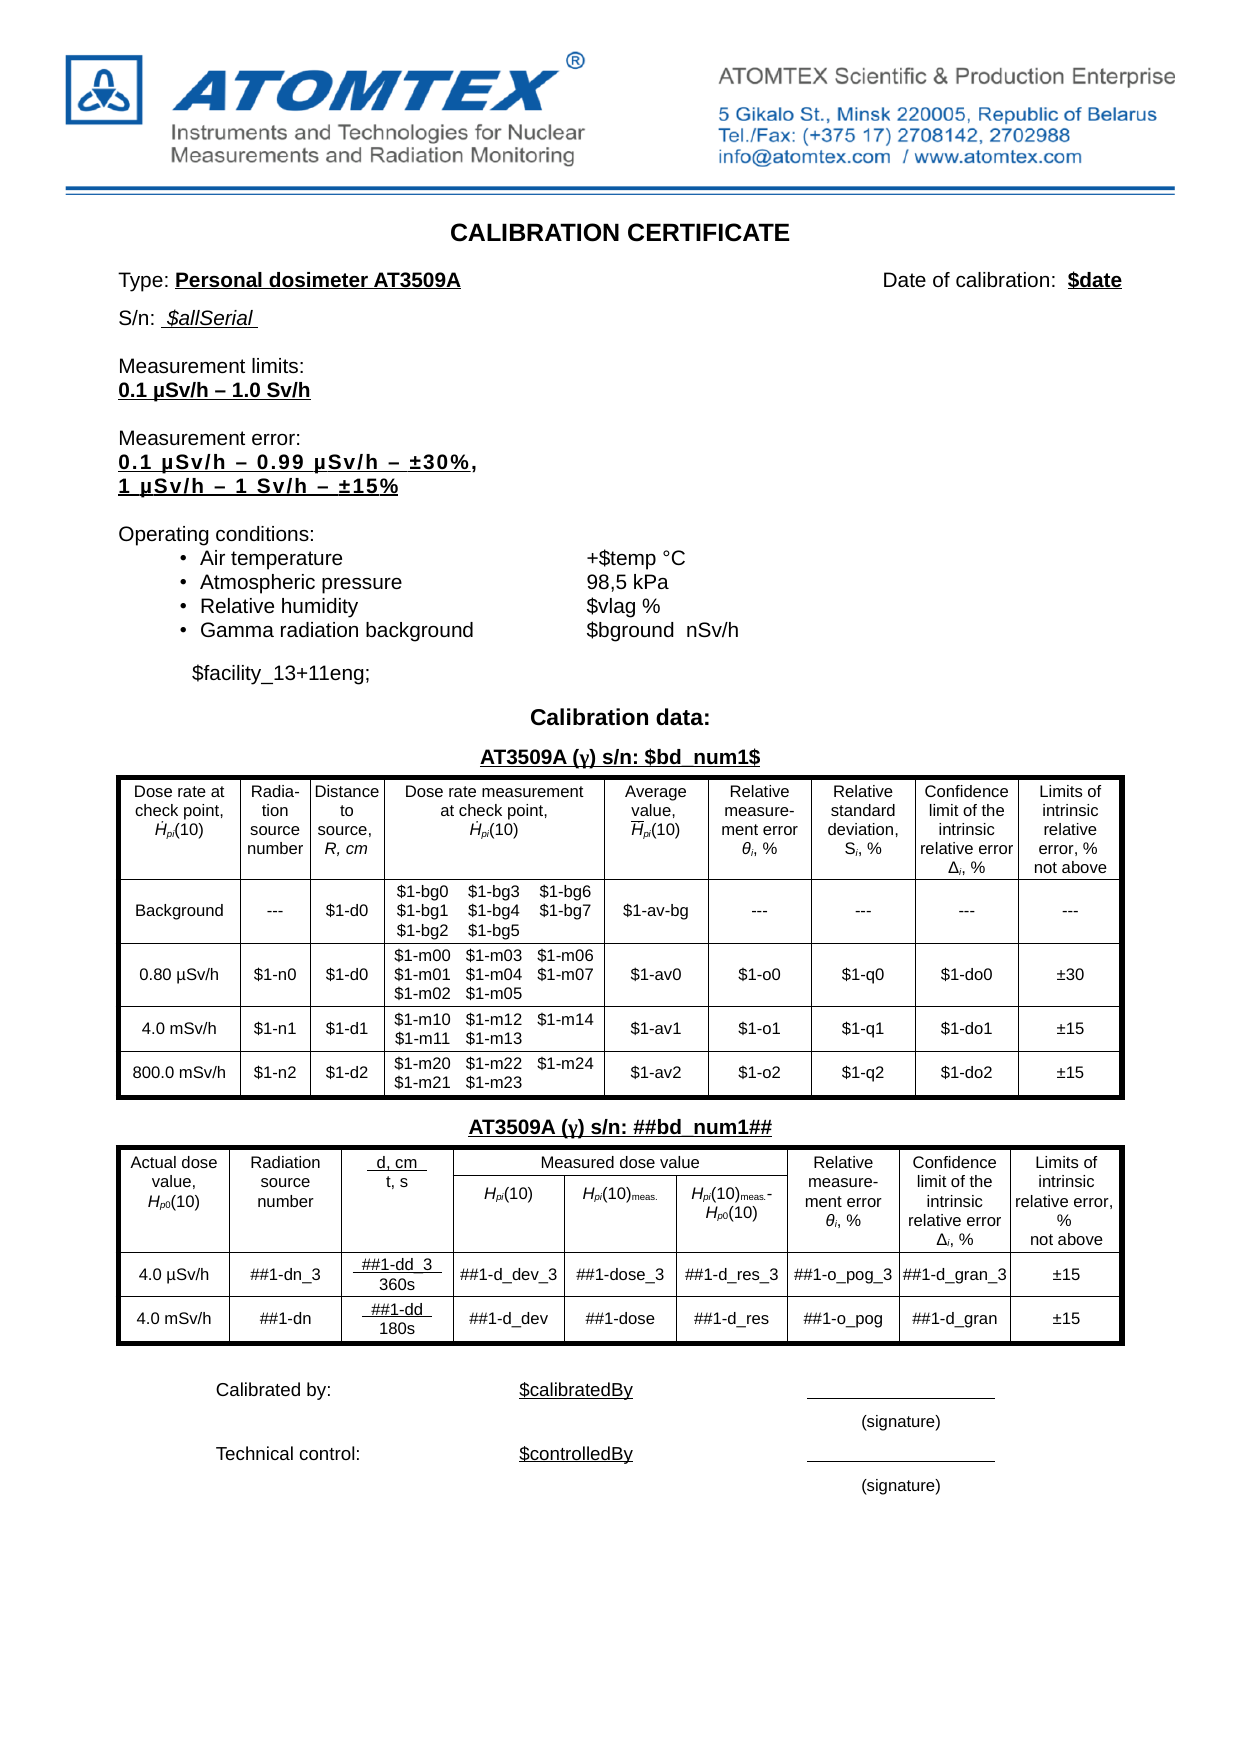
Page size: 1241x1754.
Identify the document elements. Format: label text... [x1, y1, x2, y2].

table_cell [771, 1437, 1030, 1470]
table_cell $1-d0 [311, 944, 384, 1006]
table_cell Limits of intrinsic relative error, % not above [1011, 1150, 1119, 1252]
table_cell Dose rate measurement at check point, Ḣpi(10) [385, 780, 604, 879]
table_cell $1-do1 [916, 1007, 1018, 1051]
table_header [771, 1373, 1030, 1406]
table_cell $1-q1 [812, 1007, 915, 1051]
text Operating conditions: [118, 521, 1122, 545]
table_cell --- [709, 880, 811, 942]
table_header $calibratedBy [514, 1373, 771, 1406]
table_cell Actual dose value, Hp0(10) [121, 1150, 229, 1252]
text 0.1 µSv/h – 1.0 Sv/h [118, 378, 1122, 402]
table_cell Dose rate at check point, Ḣpi(10) [121, 780, 240, 879]
table_cell 4.0 mSv/h [121, 1007, 240, 1051]
text Measurement limits: [118, 354, 1122, 378]
table_cell $1-av1 [605, 1007, 708, 1051]
table_cell $1-bg0 $1-bg1 $1-bg2 $1-bg3 $1-bg4 $1-bg5 $1-bg6 $1-bg7 [385, 880, 604, 942]
table_cell $controlledBy [514, 1437, 771, 1470]
table_cell ##1-d_res_3 [677, 1253, 787, 1296]
table_cell ##1-dn [230, 1297, 341, 1341]
table_cell ##1-dd_3 360s [342, 1253, 453, 1296]
table_cell Limits of intrinsic relative error, % not above [1019, 780, 1119, 879]
table_cell 4.0 µSv/h [121, 1253, 229, 1296]
table_cell $1-av0 [605, 944, 708, 1006]
table_cell Confidence limit of the intrinsic relative error Δi, % [916, 780, 1018, 879]
table_cell [210, 1406, 513, 1437]
table_cell $1-m00 $1-m01 $1-m02 $1-m03 $1-m04 $1-m05 $1-m06 $1-m07 [385, 944, 604, 1006]
table_cell ##1-o_pog [788, 1297, 899, 1341]
table_cell 800.0 mSv/h [121, 1052, 240, 1095]
text 0.1 µSv/h – 0.99 µSv/h – ±30%, [118, 449, 1122, 473]
table_cell [210, 1470, 513, 1500]
table_cell $1-n0 [241, 944, 310, 1006]
table_cell --- [241, 880, 310, 942]
table_cell $1-o1 [709, 1007, 811, 1051]
table_cell $1-m20 $1-m21 $1-m22 $1-m23 $1-m24 [385, 1052, 604, 1095]
table_cell Radia-tion source number [241, 780, 310, 879]
table_cell Hpi(10)meas.-Hp0(10) [677, 1176, 787, 1252]
table_header AT3509A (γ) s/n: $bd_num1$ [118, 730, 1122, 775]
table_cell Confidence limit of the intrinsic relative error Δi, % [900, 1150, 1010, 1252]
table_cell [514, 1406, 771, 1437]
table_cell $1-do2 [916, 1052, 1018, 1095]
table_cell $1-q0 [812, 944, 915, 1006]
list Relative humidity $vlag % [179, 593, 1122, 618]
table_header AT3509A (γ) s/n: ##bd_num1## [118, 1100, 1122, 1145]
table_cell ##1-dose [565, 1297, 676, 1341]
table_cell d, cm t, s [342, 1150, 453, 1252]
table_cell (signature) [771, 1470, 1030, 1500]
table_cell $1-d0 [311, 880, 384, 942]
table_cell ±15 [1019, 1007, 1119, 1051]
text CALIBRATION CERTIFICATE [118, 218, 1122, 247]
list Gamma radiation background $bground nSv/h [179, 618, 1122, 642]
table_cell $1-n2 [241, 1052, 310, 1095]
list Atmospheric pressure 98,5 kPa [179, 569, 1122, 593]
table_cell $1-av2 [605, 1052, 708, 1095]
text $facility_13+11eng; [118, 661, 1122, 685]
table_cell ±15 [1011, 1297, 1119, 1341]
table_cell Radiation source number [230, 1150, 341, 1252]
text Type: Personal dosimeter AT3509A Date of calibration: $date [118, 267, 1122, 291]
table_cell --- [916, 880, 1018, 942]
table_cell Relative standard deviation, Si, % [812, 780, 915, 879]
table_cell (signature) [771, 1406, 1030, 1437]
table_cell --- [812, 880, 915, 942]
table_cell $1-n1 [241, 1007, 310, 1051]
table_cell $1-d1 [311, 1007, 384, 1051]
table_cell Measured dose value [454, 1150, 787, 1175]
table_cell Average value, Ḣpi(10) [605, 780, 708, 879]
table_cell Relative measure-ment error θi, % [788, 1150, 899, 1252]
table_cell ##1-dn_3 [230, 1253, 341, 1296]
table_cell ##1-d_res [677, 1297, 787, 1341]
table_cell 4.0 mSv/h [121, 1297, 229, 1341]
table_cell Relative measure-ment error θi, % [709, 780, 811, 879]
table_cell $1-o2 [709, 1052, 811, 1095]
table_cell --- [1019, 880, 1119, 942]
table_cell ##1-d_gran [900, 1297, 1010, 1341]
table_header Calibrated by: [210, 1373, 513, 1406]
table_cell ±15 [1011, 1253, 1119, 1296]
list Air temperature +$temp °C [179, 545, 1122, 569]
table_cell [514, 1470, 771, 1500]
table_cell Distance to source, R, сm [311, 780, 384, 879]
table_cell Hpi(10)meas. [565, 1176, 676, 1252]
text 1 µSv/h – 1 Sv/h – ±15% [118, 473, 1122, 497]
table_cell $1-o0 [709, 944, 811, 1006]
table_cell 0.80 µSv/h [121, 944, 240, 1006]
table_cell $1-do0 [916, 944, 1018, 1006]
table_cell $1-d2 [311, 1052, 384, 1095]
table_cell ##1-d_dev_3 [454, 1253, 564, 1296]
table_cell ±30 [1019, 944, 1119, 1006]
table_cell ##1-dd 180s [342, 1297, 453, 1341]
table_cell Technical control: [210, 1437, 513, 1470]
table_cell ±15 [1019, 1052, 1119, 1095]
text S/n: $allSerial [118, 306, 1122, 330]
table_cell ##1-o_pog_3 [788, 1253, 899, 1296]
text Calibration data: [118, 704, 1122, 730]
table_cell $1-q2 [812, 1052, 915, 1095]
table_cell $1-av-bg [605, 880, 708, 942]
table_cell ##1-dose_3 [565, 1253, 676, 1296]
text Measurement error: [118, 426, 1122, 449]
table_cell ##1-d_gran_3 [900, 1253, 1010, 1296]
table_cell Hpi(10) [454, 1176, 564, 1252]
table_cell ##1-d_dev [454, 1297, 564, 1341]
table_cell Background [121, 880, 240, 942]
table_cell $1-m10 $1-m11 $1-m12 $1-m13 $1-m14 [385, 1007, 604, 1051]
